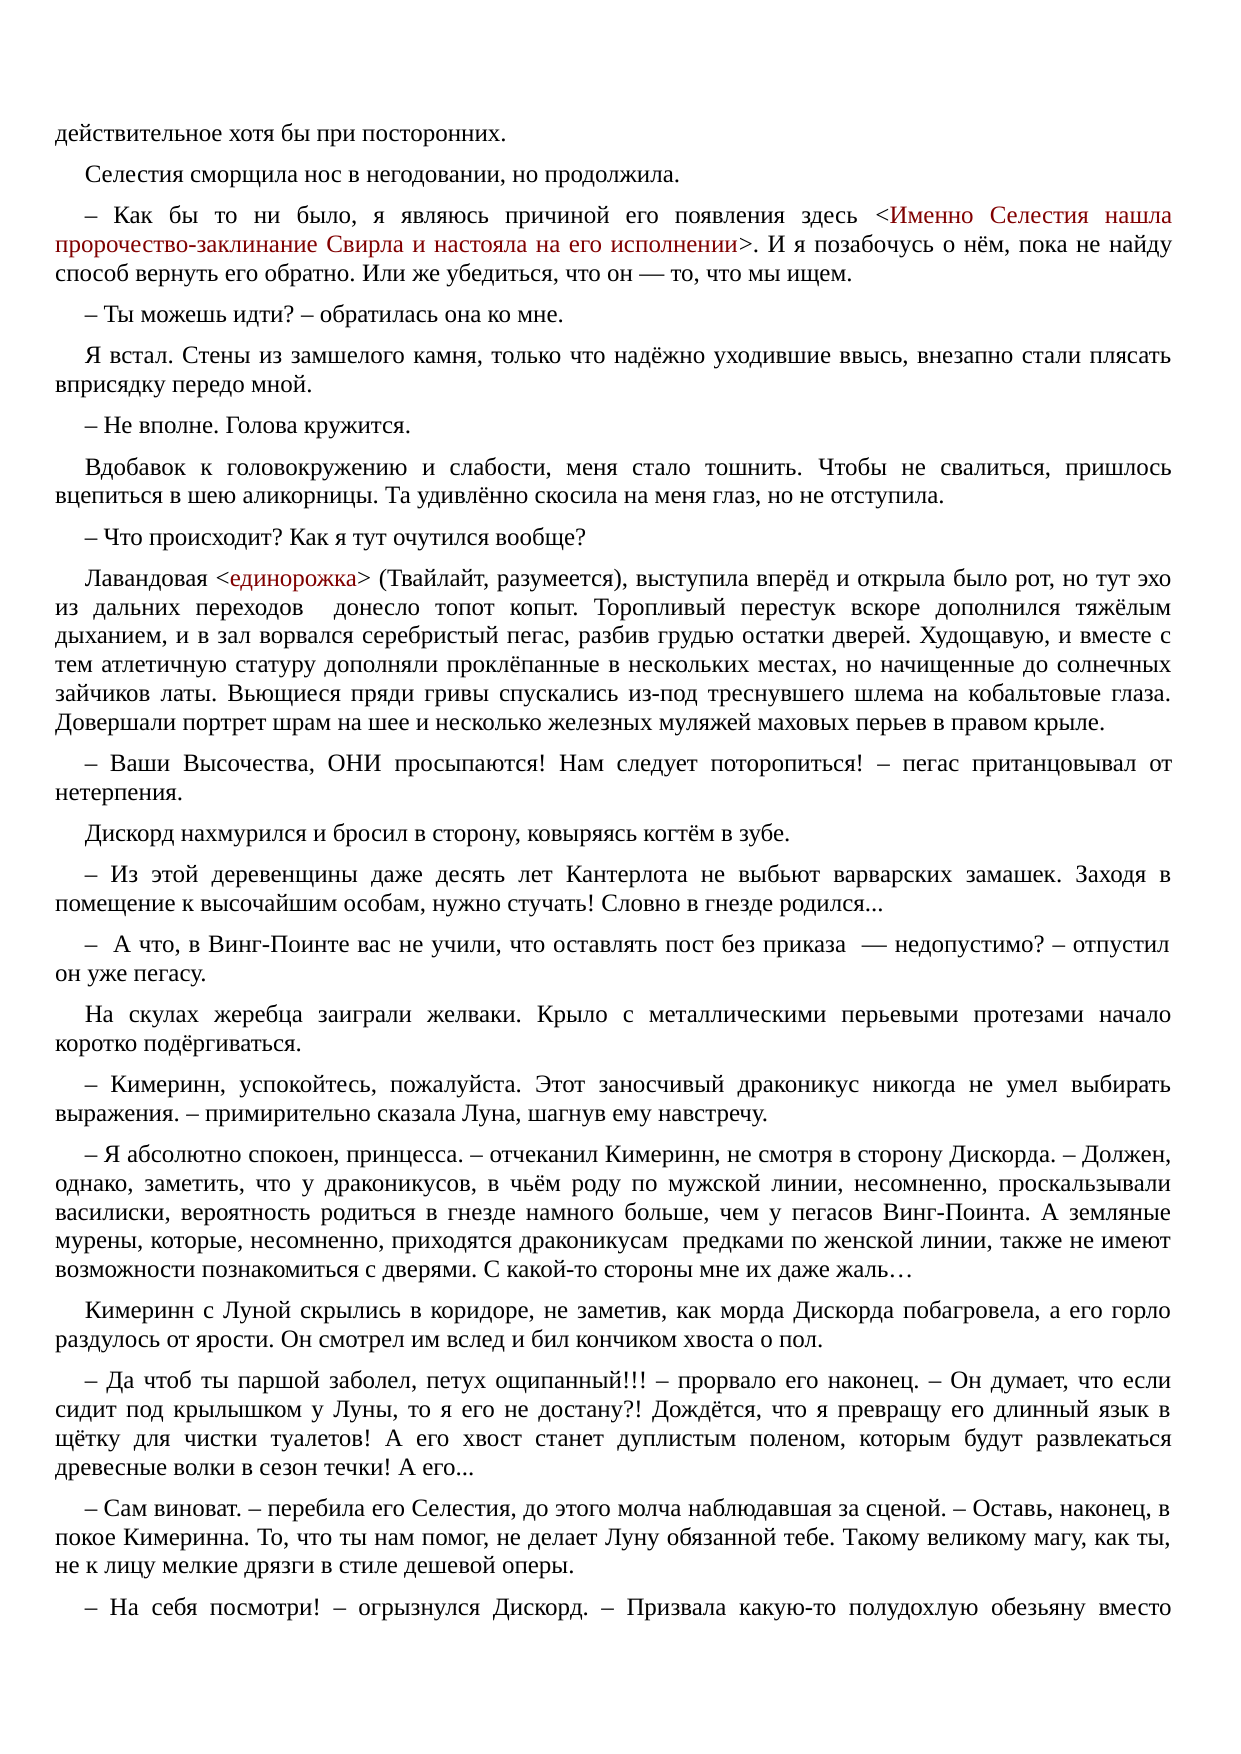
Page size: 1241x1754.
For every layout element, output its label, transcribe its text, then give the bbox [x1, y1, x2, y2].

text На скулах жеребца заиграли желваки. Крыло с металлическими перьевыми протезами начало коротко подёргиваться. [55, 999, 1172, 1057]
text Лавандовая <единорожка> (Твайлайт, разумеется), выступила вперёд и открыла было рот, но тут эхо из дальних переходов донесло топот копыт. Торопливый перестук вскоре дополнился тяжёлым дыханием, и в зал ворвался серебристый пегас, разбив грудью остатки дверей. Худощавую, и вместе с тем атлетичную статуру дополняли проклёпанные в нескольких местах, но начищенные до солнечных зайчиков латы. Вьющиеся пряди гривы спускались из-под треснувшего шлема на кобальтовые глаза. Довершали портрет шрам на шее и несколько железных муляжей маховых перьев в правом крыле. [55, 563, 1172, 736]
text – Сам виноват. – перебила его Селестия, до этого молча наблюдавшая за сценой. – Оставь, наконец, в покое Кимеринна. То, что ты нам помог, не делает Луну обязанной тебе. Такому великому магу, как ты, не к лицу мелкие дрязги в стиле дешевой оперы. [55, 1493, 1172, 1579]
text – Ты можешь идти? – обратилась она ко мне. [55, 299, 1172, 328]
text – Ваши Высочества, ОНИ просыпаются! Нам следует поторопиться! – пегас пританцовывал от нетерпения. [55, 748, 1172, 806]
text действительное хотя бы при посторонних. [55, 118, 1172, 147]
text Вдобавок к головокружению и слабости, меня стало тошнить. Чтобы не свалиться, пришлось вцепиться в шею аликорницы. Та удивлённо скосила на меня глаз, но не отступила. [55, 452, 1172, 509]
text Я встал. Стены из замшелого камня, только что надёжно уходившие ввысь, внезапно стали плясать вприсядку передо мной. [55, 341, 1172, 398]
text Селестия сморщила нос в негодовании, но продолжила. [55, 159, 1172, 188]
text – Не вполне. Голова кружится. [55, 411, 1172, 439]
text – Как бы то ни было, я являюсь причиной его появления здесь <Именно Селестия нашла пророчество-заклинание Свирла и настояла на его исполнении>. И я позабочусь о нём, пока не найду способ вернуть его обратно. Или же убедиться, что он — то, что мы ищем. [55, 201, 1172, 287]
text Дискорд нахмурился и бросил в сторону, ковыряясь когтём в зубе. [55, 818, 1172, 847]
text – Кимеринн, успокойтесь, пожалуйста. Этот заносчивый драконикус никогда не умел выбирать выражения. – примирительно сказала Луна, шагнув ему навстречу. [55, 1069, 1172, 1127]
text – А что, в Винг-Поинте вас не учили, что оставлять пост без приказа — недопустимо? – отпустил он уже пегасу. [55, 929, 1172, 987]
text – Я абсолютно спокоен, принцесса. – отчеканил Кимеринн, не смотря в сторону Дискорда. – Должен, однако, заметить, что у драконикусов, в чьём роду по мужской линии, несомненно, проскальзывали василиски, вероятность родиться в гнезде намного больше, чем у пегасов Винг-Поинта. А земляные мурены, которые, несомненно, приходятся драконикусам предками по женской линии, также не имеют возможности познакомиться с дверями. С какой-то стороны мне их даже жаль… [55, 1139, 1172, 1283]
text – Из этой деревенщины даже десять лет Кантерлота не выбьют варварских замашек. Заходя в помещение к высочайшим особам, нужно стучать! Словно в гнезде родился... [55, 859, 1172, 917]
text Кимеринн с Луной скрылись в коридоре, не заметив, как морда Дискорда побагровела, а его горло раздулось от ярости. Он смотрел им вслед и бил кончиком хвоста о пол. [55, 1296, 1172, 1353]
text – На себя посмотри! – огрызнулся Дискорд. – Призвала какую-то полудохлую обезьяну вместо [55, 1592, 1172, 1621]
text – Да чтоб ты паршой заболел, петух ощипанный!!! – прорвало его наконец. – Он думает, что если сидит под крылышком у Луны, то я его не достану?! Дождётся, что я превращу его длинный язык в щётку для чистки туалетов! А его хвост станет дуплистым поленом, которым будут развлекаться древесные волки в сезон течки! А его... [55, 1366, 1172, 1481]
text – Что происходит? Как я тут очутился вообще? [55, 522, 1172, 551]
